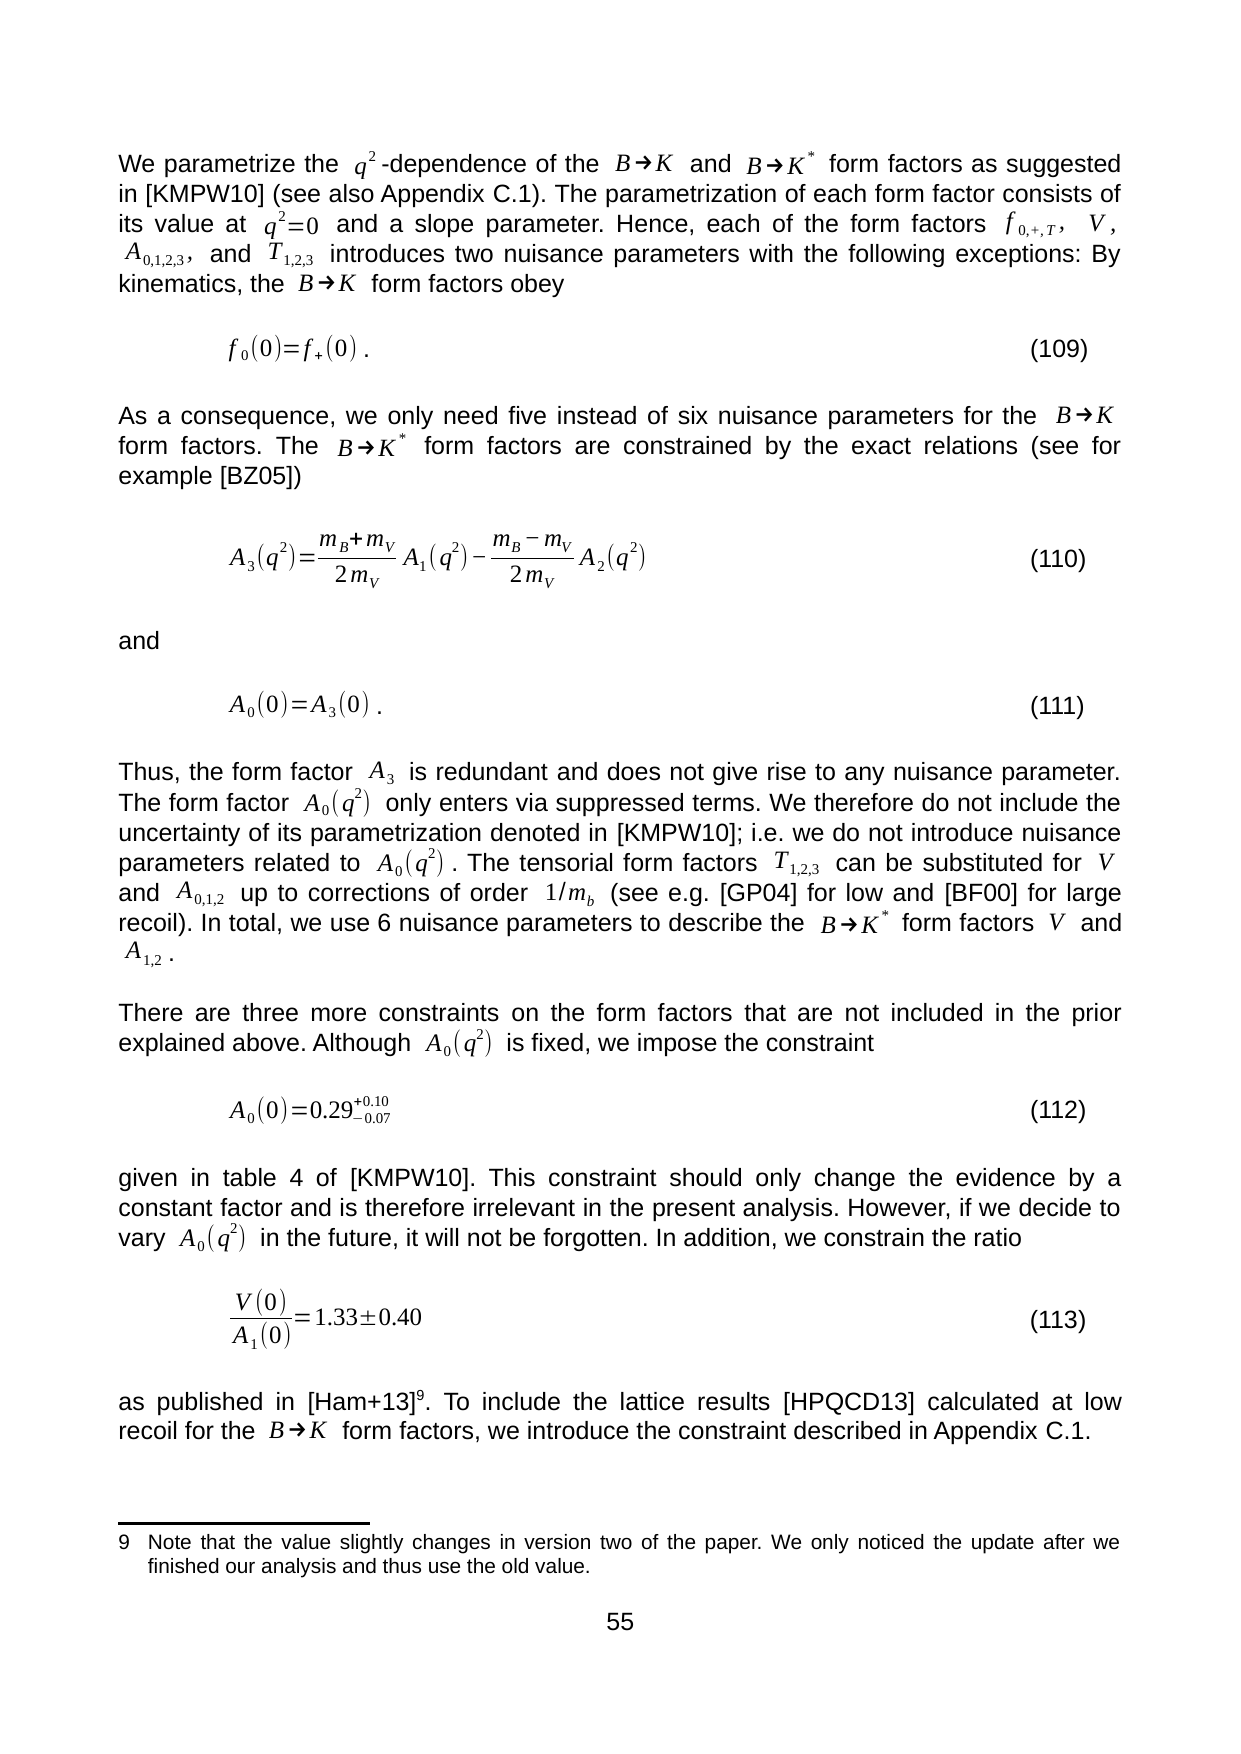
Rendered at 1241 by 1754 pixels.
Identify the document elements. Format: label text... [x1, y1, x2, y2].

text Thus, the form factor is redundant and does not give rise to any nuisance parameter. The form factor only enters via suppressed terms. We therefore do not include the uncertainty of its parametrization denoted in [KMPW10]; i.e. we do not introduce nuisance parameters related to . The tensorial form factors can be substituted for and up to corrections of order (see e.g. [GP04] for low and [BF00] for large recoil). In total, we use 6 nuisance parameters to describe the form factors and . [118, 757, 1122, 967]
table_header (111) [1024, 683, 1123, 727]
table_header (113) [1024, 1281, 1123, 1358]
text given in table 4 of [KMPW10]. This constraint should only change the evidence by a constant factor and is therefore irrelevant in the present analysis. However, if we decide to vary in the future, it will not be forgotten. In addition, we constrain the ratio [118, 1162, 1122, 1252]
text As a consequence, we only need five instead of six nuisance parameters for the form factors. The form factors are constrained by the exact relations (see for example [BZ05]) [118, 400, 1122, 490]
text There are three more constraints on the form factors that are not included in the prior explained above. Although is fixed, we impose the constraint [118, 998, 1122, 1058]
table_header [118, 683, 217, 727]
table_header . [217, 683, 1024, 727]
table_header [216, 1281, 1024, 1358]
table_header [118, 1087, 217, 1133]
table_header [217, 519, 1024, 597]
text Note that the value slightly changes in version two of the paper. We only noticed the update after we finished our analysis and thus use the old value. [118, 1530, 1122, 1578]
table_header (110) [1024, 519, 1123, 597]
table_header [217, 1087, 1024, 1133]
table_header . [217, 327, 1024, 370]
table_header (109) [1024, 327, 1123, 370]
text as published in [Ham+13]. To include the lattice results [HPQCD13] calculated at low recoil for the form factors, we introduce the constraint described in Appendix C.1. [118, 1387, 1122, 1444]
table_header [118, 519, 217, 597]
table_header [118, 1281, 216, 1358]
table_header (112) [1024, 1087, 1123, 1133]
text We parametrize the -dependence of the and form factors as suggested in [KMPW10] (see also Appendix C.1). The parametrization of each form factor consists of its value at and a slope parameter. Hence, each of the form factors and introduces two nuisance parameters with the following exceptions: By kinematics, the form factors obey [118, 148, 1122, 298]
text and [118, 626, 1122, 654]
table_header [118, 327, 217, 370]
